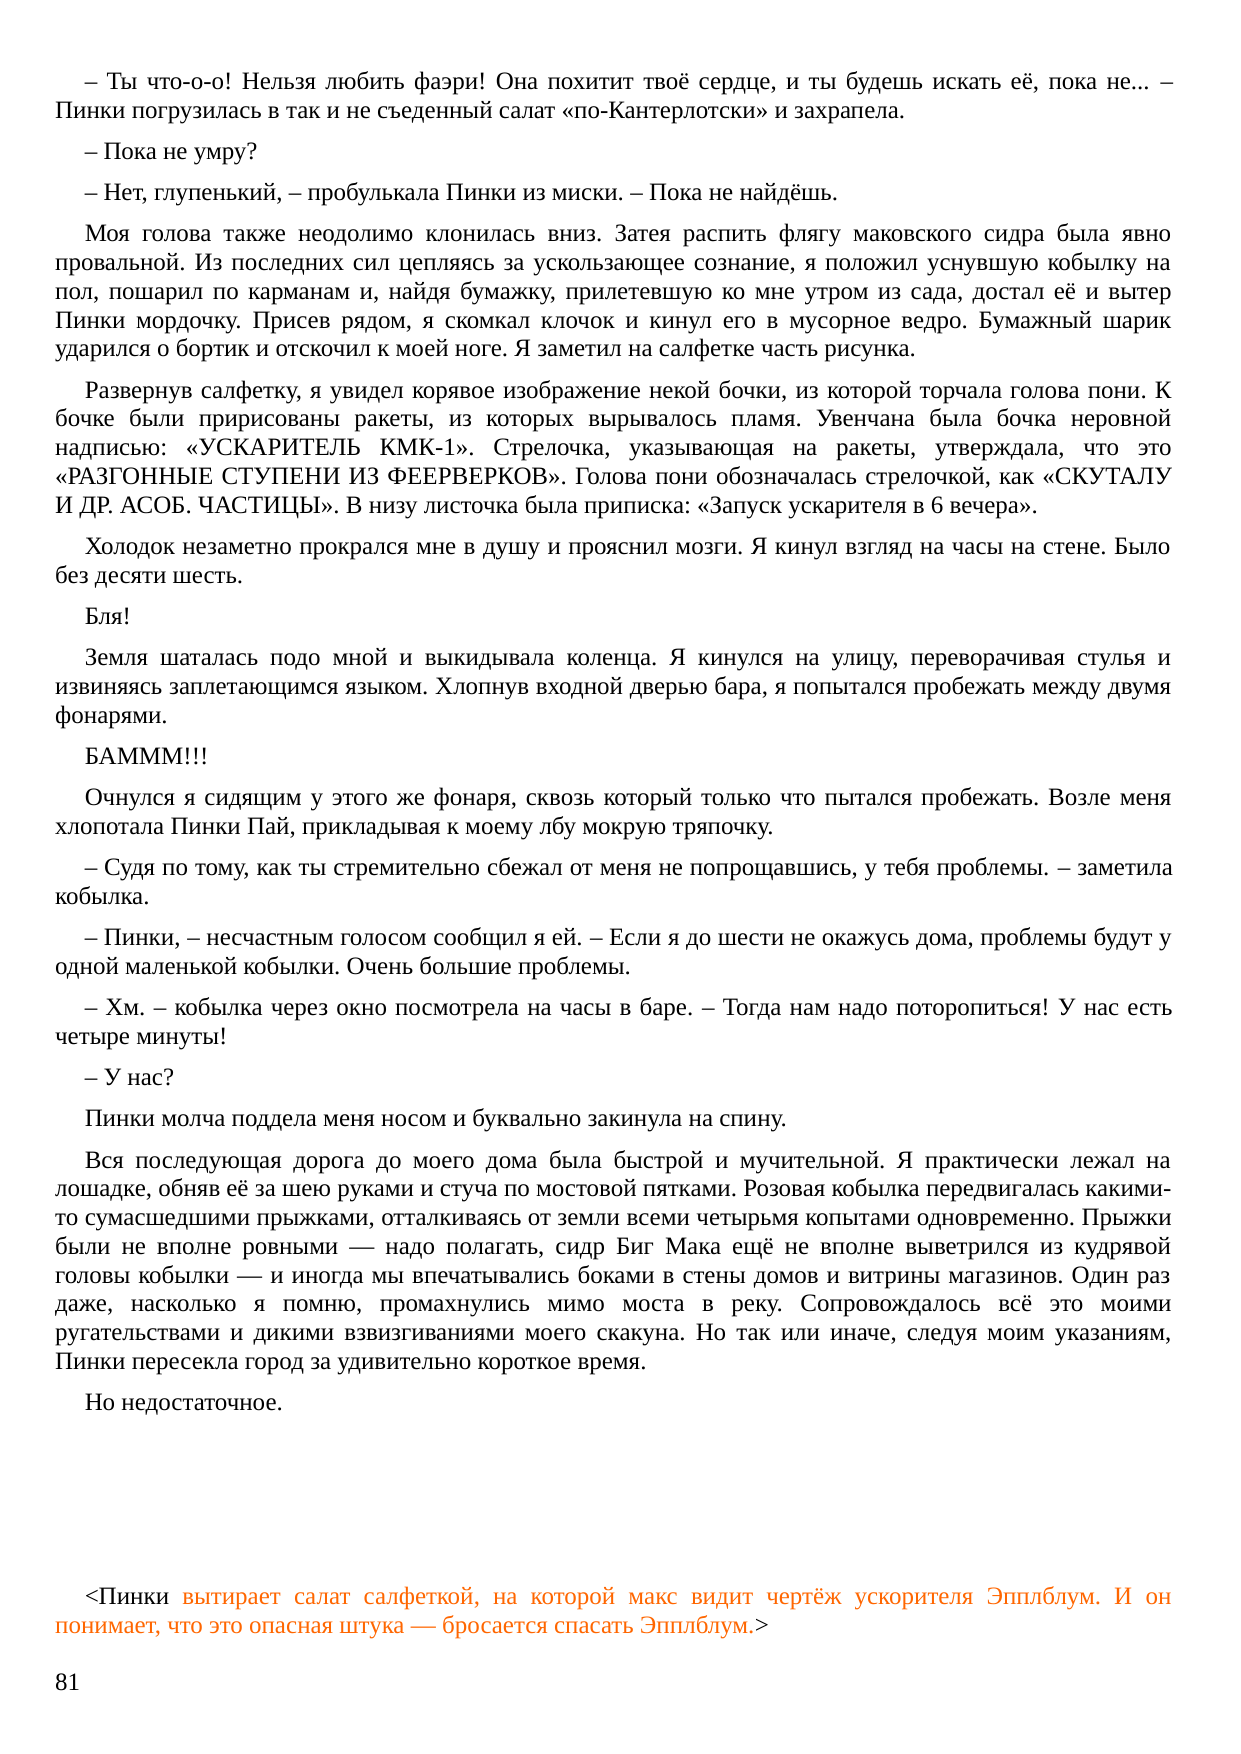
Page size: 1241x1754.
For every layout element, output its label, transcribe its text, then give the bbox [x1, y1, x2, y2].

text Но недостаточное. [55, 1387, 1173, 1416]
text <Пинки вытирает салат салфеткой, на которой макс видит чертёж ускорителя Эпплблум. И он понимает, что это опасная штука — бросается спасать Эпплблум.> [55, 1581, 1173, 1638]
text Пинки молча поддела меня носом и буквально закинула на спину. [55, 1103, 1173, 1132]
text – Ты что-о-о! Нельзя любить фаэри! Она похитит твоё сердце, и ты будешь искать её, пока не... – Пинки погрузилась в так и не съеденный салат «по-Кантерлотски» и захрапела. [55, 66, 1173, 123]
text Вся последующая дорога до моего дома была быстрой и мучительной. Я практически лежал на лошадке, обняв её за шею руками и стуча по мостовой пятками. Розовая кобылка передвигалась какими-то сумасшедшими прыжками, отталкиваясь от земли всеми четырьмя копытами одновременно. Прыжки были не вполне ровными — надо полагать, сидр Биг Мака ещё не вполне выветрился из кудрявой головы кобылки — и иногда мы впечатывались боками в стены домов и витрины магазинов. Один раз даже, насколько я помню, промахнулись мимо моста в реку. Сопровождалось всё это моими ругательствами и дикими взвизгиваниями моего скакуна. Но так или иначе, следуя моим указаниям, Пинки пересекла город за удивительно короткое время. [55, 1145, 1173, 1375]
text Очнулся я сидящим у этого же фонаря, сквозь который только что пытался пробежать. Возле меня хлопотала Пинки Пай, прикладывая к моему лбу мокрую тряпочку. [55, 782, 1173, 840]
text – Хм. – кобылка через окно посмотрела на часы в баре. – Тогда нам надо поторопиться! У нас есть четыре минуты! [55, 992, 1173, 1050]
text – Судя по тому, как ты стремительно сбежал от меня не попрощавшись, у тебя проблемы. – заметила кобылка. [55, 852, 1173, 910]
text БАМММ!!! [55, 741, 1173, 770]
text – У нас? [55, 1062, 1173, 1091]
text Бля! [55, 601, 1173, 630]
text – Пока не умру? [55, 136, 1173, 165]
text Моя голова также неодолимо клонилась вниз. Затея распить флягу маковского сидра была явно провальной. Из последних сил цепляясь за ускользающее сознание, я положил уснувшую кобылку на пол, пошарил по карманам и, найдя бумажку, прилетевшую ко мне утром из сада, достал её и вытер Пинки мордочку. Присев рядом, я скомкал клочок и кинул его в мусорное ведро. Бумажный шарик ударился о бортик и отскочил к моей ноге. Я заметил на салфетке часть рисунка. [55, 218, 1173, 362]
text Развернув салфетку, я увидел корявое изображение некой бочки, из которой торчала голова пони. К бочке были пририсованы ракеты, из которых вырывалось пламя. Увенчана была бочка неровной надписью: «УСКАРИТЕЛЬ КМК-1». Стрелочка, указывающая на ракеты, утверждала, что это «РАЗГОННЫЕ СТУПЕНИ ИЗ ФЕЕРВЕРКОВ». Голова пони обозначалась стрелочкой, как «СКУТАЛУ И ДР. АСОБ. ЧАСТИЦЫ». В низу листочка была приписка: «Запуск ускарителя в 6 вечера». [55, 375, 1173, 518]
text – Нет, глупенький, – пробулькала Пинки из миски. – Пока не найдёшь. [55, 177, 1173, 206]
text – Пинки, – несчастным голосом сообщил я ей. – Если я до шести не окажусь дома, проблемы будут у одной маленькой кобылки. Очень большие проблемы. [55, 922, 1173, 980]
text Холодок незаметно прокрался мне в душу и прояснил мозги. Я кинул взгляд на часы на стене. Было без десяти шесть. [55, 531, 1173, 588]
text Земля шаталась подо мной и выкидывала коленца. Я кинулся на улицу, переворачивая стулья и извиняясь заплетающимся языком. Хлопнув входной дверью бара, я попытался пробежать между двумя фонарями. [55, 642, 1173, 728]
